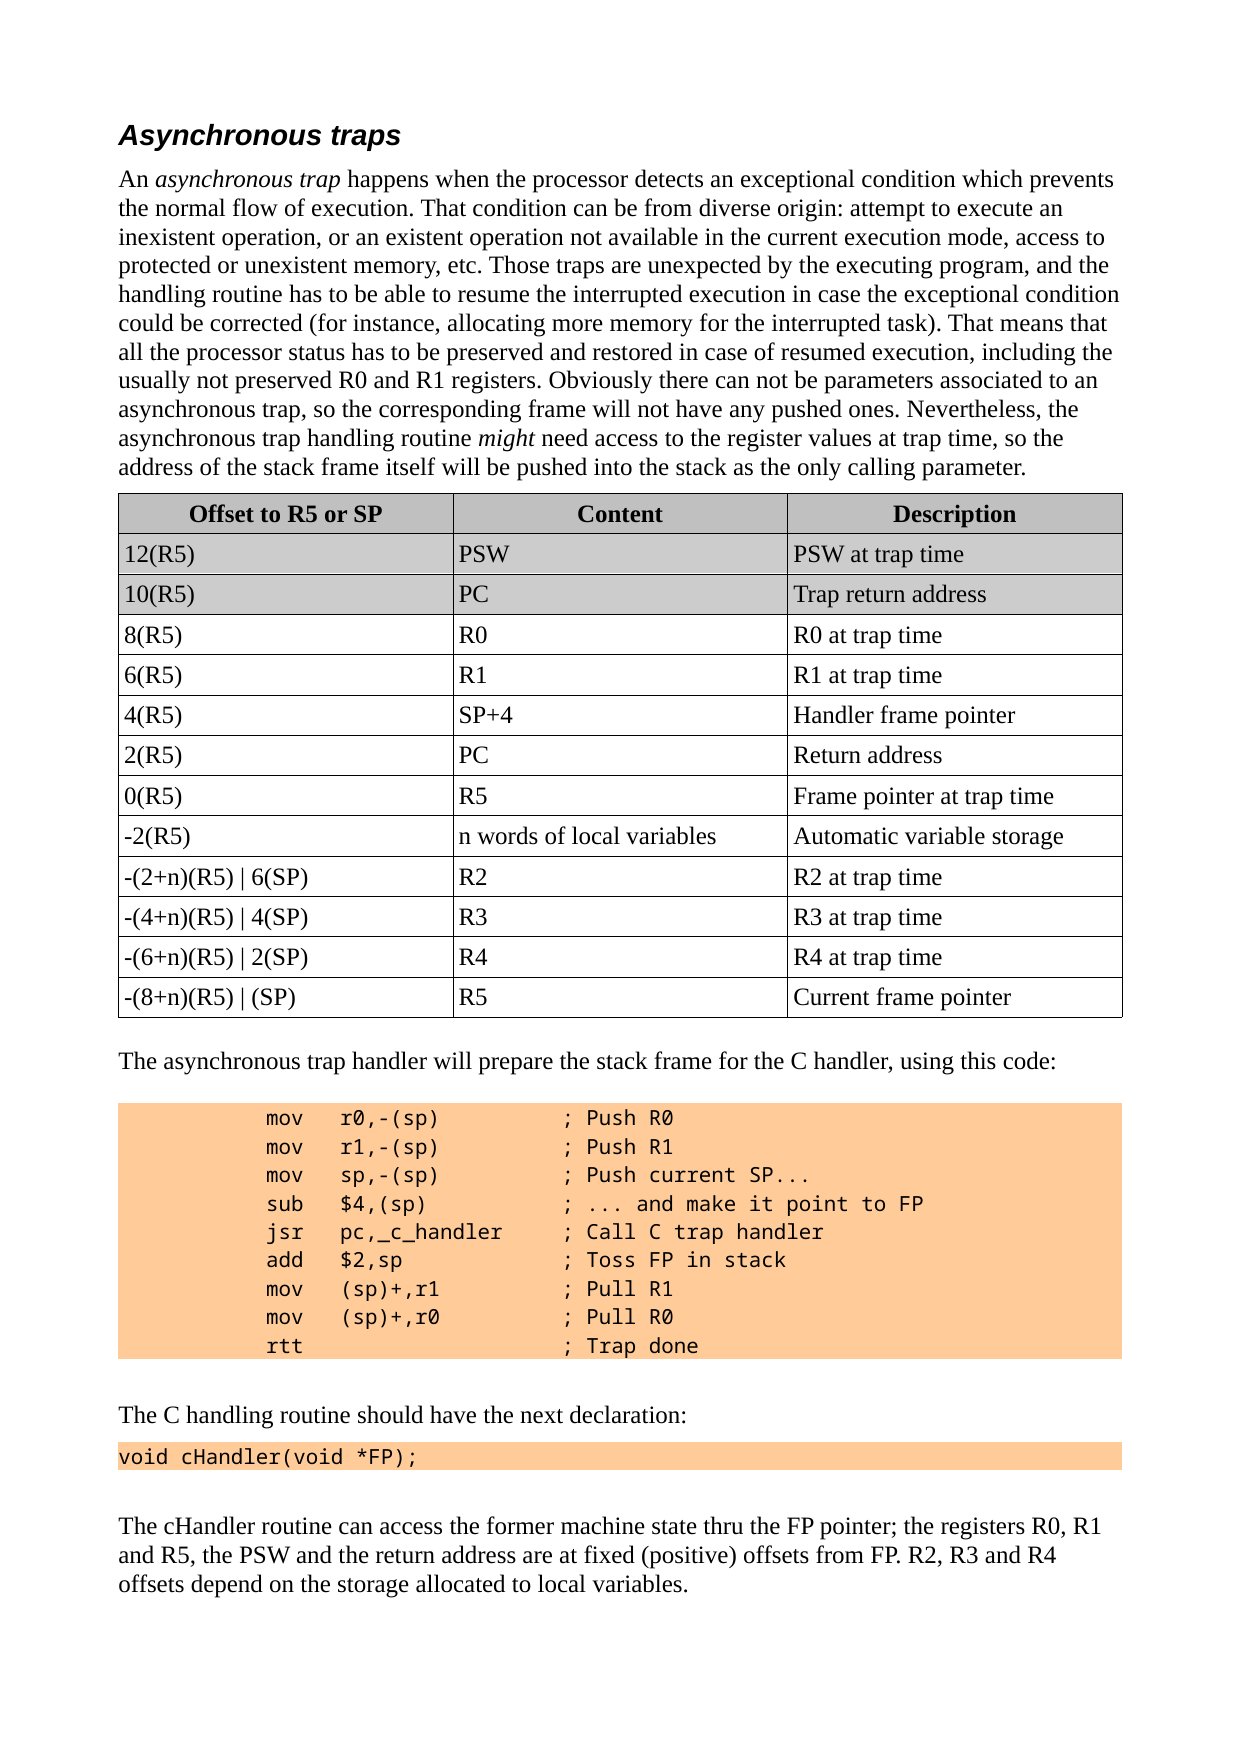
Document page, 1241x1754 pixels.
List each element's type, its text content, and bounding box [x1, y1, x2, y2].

text add $2,sp ; Toss FP in stack [118, 1246, 1122, 1274]
text void cHandler(void *FP); [118, 1442, 1122, 1470]
text mov r0,-(sp) ; Push R0 [118, 1103, 1122, 1132]
table_cell -(4+n)(R5) | 4(SP) [119, 897, 453, 936]
table_header Offset to R5 or SP [119, 494, 453, 533]
table_cell 2(R5) [119, 736, 453, 775]
table_cell PSW at trap time [788, 534, 1122, 573]
text mov (sp)+,r1 ; Pull R1 [118, 1274, 1122, 1302]
table_cell R0 [454, 615, 787, 654]
text An asynchronous trap happens when the processor detects an exceptional condition which prevents the normal flow of execution. That condition can be from diverse origin: attempt to execute an inexistent operation, or an existent operation not available in the current execution mode, access to protected or unexistent memory, etc. Those traps are unexpected by the executing program, and the handling routine has to be able to resume the interrupted execution in case the exceptional condition could be corrected (for instance, allocating more memory for the interrupted task). That means that all the processor status has to be preserved and restored in case of resumed execution, including the usually not preserved R0 and R1 registers. Obviously there can not be parameters associated to an asynchronous trap, so the corresponding frame will not have any pushed ones. Nevertheless, the asynchronous trap handling routine might need access to the register values at trap time, so the address of the stack frame itself will be pushed into the stack as the only calling parameter. [118, 164, 1122, 480]
text sub $4,(sp) ; ... and make it point to FP [118, 1189, 1122, 1217]
text mov r1,-(sp) ; Push R1 [118, 1132, 1122, 1160]
table_cell PSW [454, 534, 787, 573]
table_cell R4 at trap time [788, 937, 1122, 977]
text mov sp,-(sp) ; Push current SP... [118, 1160, 1122, 1189]
table_cell R5 [454, 978, 787, 1017]
subtitle Asynchronous traps [118, 118, 1122, 152]
table_cell R1 [454, 655, 787, 694]
table_cell R2 at trap time [788, 857, 1122, 896]
table_cell R1 at trap time [788, 655, 1122, 694]
text The asynchronous trap handler will prepare the stack frame for the C handler, using this code: [118, 1046, 1122, 1074]
text jsr pc,_c_handler ; Call C trap handler [118, 1217, 1122, 1246]
table_cell 8(R5) [119, 615, 453, 654]
table_cell R2 [454, 857, 787, 896]
table_cell n words of local variables [454, 816, 787, 856]
table_header Content [454, 494, 787, 533]
table_cell Automatic variable storage [788, 816, 1122, 856]
table_cell R5 [454, 776, 787, 815]
table_cell 6(R5) [119, 655, 453, 694]
table_cell R0 at trap time [788, 615, 1122, 654]
table_cell -(8+n)(R5) | (SP) [119, 978, 453, 1017]
text mov (sp)+,r0 ; Pull R0 [118, 1302, 1122, 1331]
text rtt ; Trap done [118, 1331, 1122, 1359]
table_cell -(6+n)(R5) | 2(SP) [119, 937, 453, 977]
table_cell 0(R5) [119, 776, 453, 815]
table_cell Current frame pointer [788, 978, 1122, 1017]
table_cell Frame pointer at trap time [788, 776, 1122, 815]
text The cHandler routine can access the former machine state thru the FP pointer; the registers R0, R1 and R5, the PSW and the return address are at fixed (positive) offsets from FP. R2, R3 and R4 offsets depend on the storage allocated to local variables. [118, 1511, 1122, 1598]
table_cell -(2+n)(R5) | 6(SP) [119, 857, 453, 896]
table_cell 12(R5) [119, 534, 453, 573]
table_cell Trap return address [788, 575, 1122, 614]
table_cell 10(R5) [119, 575, 453, 614]
table_header Description [788, 494, 1122, 533]
table_cell 4(R5) [119, 696, 453, 735]
table_cell R3 [454, 897, 787, 936]
table_cell R3 at trap time [788, 897, 1122, 936]
text The C handling routine should have the next declaration: [118, 1401, 1122, 1429]
table_cell -2(R5) [119, 816, 453, 856]
table_cell SP+4 [454, 696, 787, 735]
table_cell R4 [454, 937, 787, 977]
table_cell PC [454, 575, 787, 614]
table_cell Handler frame pointer [788, 696, 1122, 735]
table_cell PC [454, 736, 787, 775]
table_cell Return address [788, 736, 1122, 775]
